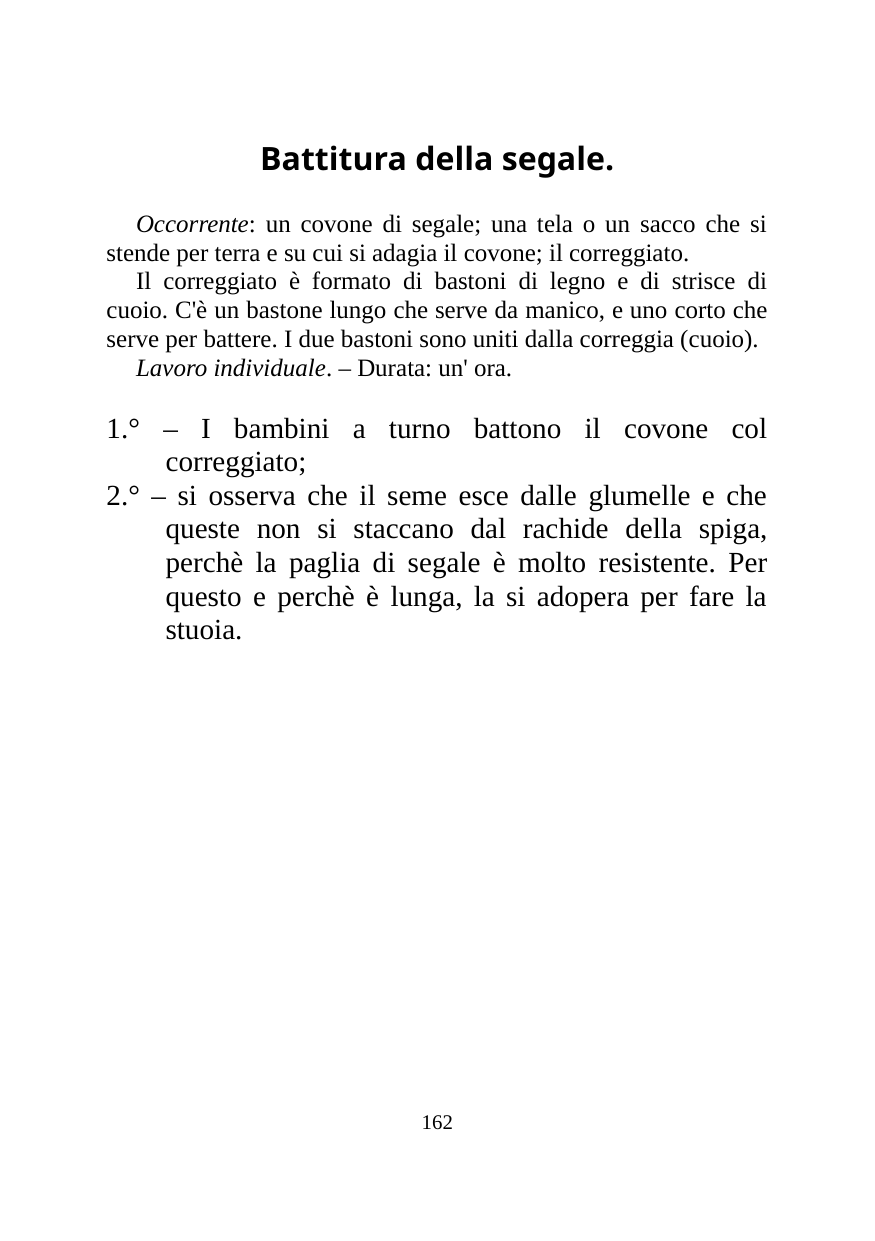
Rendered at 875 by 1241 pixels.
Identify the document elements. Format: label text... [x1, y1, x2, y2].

text Il correggiato è formato di bastoni di legno e di strisce di cuoio. C'è un bastone lungo che serve da manico, e uno corto che serve per battere. I due bastoni sono uniti dalla correggia (cuoio). [106, 266, 768, 353]
text Lavoro individuale. – Durata: un' ora. [106, 353, 768, 381]
text Occorrente: un covone di segale; una tela o un sacco che si stende per terra e su cui si adagia il covone; il correggiato. [106, 209, 768, 266]
text 2.° – si osserva che il seme esce dalle glumelle e che queste non si staccano dal rachide della spiga, perchè la paglia di segale è molto resistente. Per questo e perchè è lunga, la si adopera per fare la stuoia. [106, 478, 768, 646]
subtitle Battitura della segale. [106, 136, 768, 179]
text 1.° – I bambini a turno battono il covone col correggiato; [106, 411, 768, 478]
